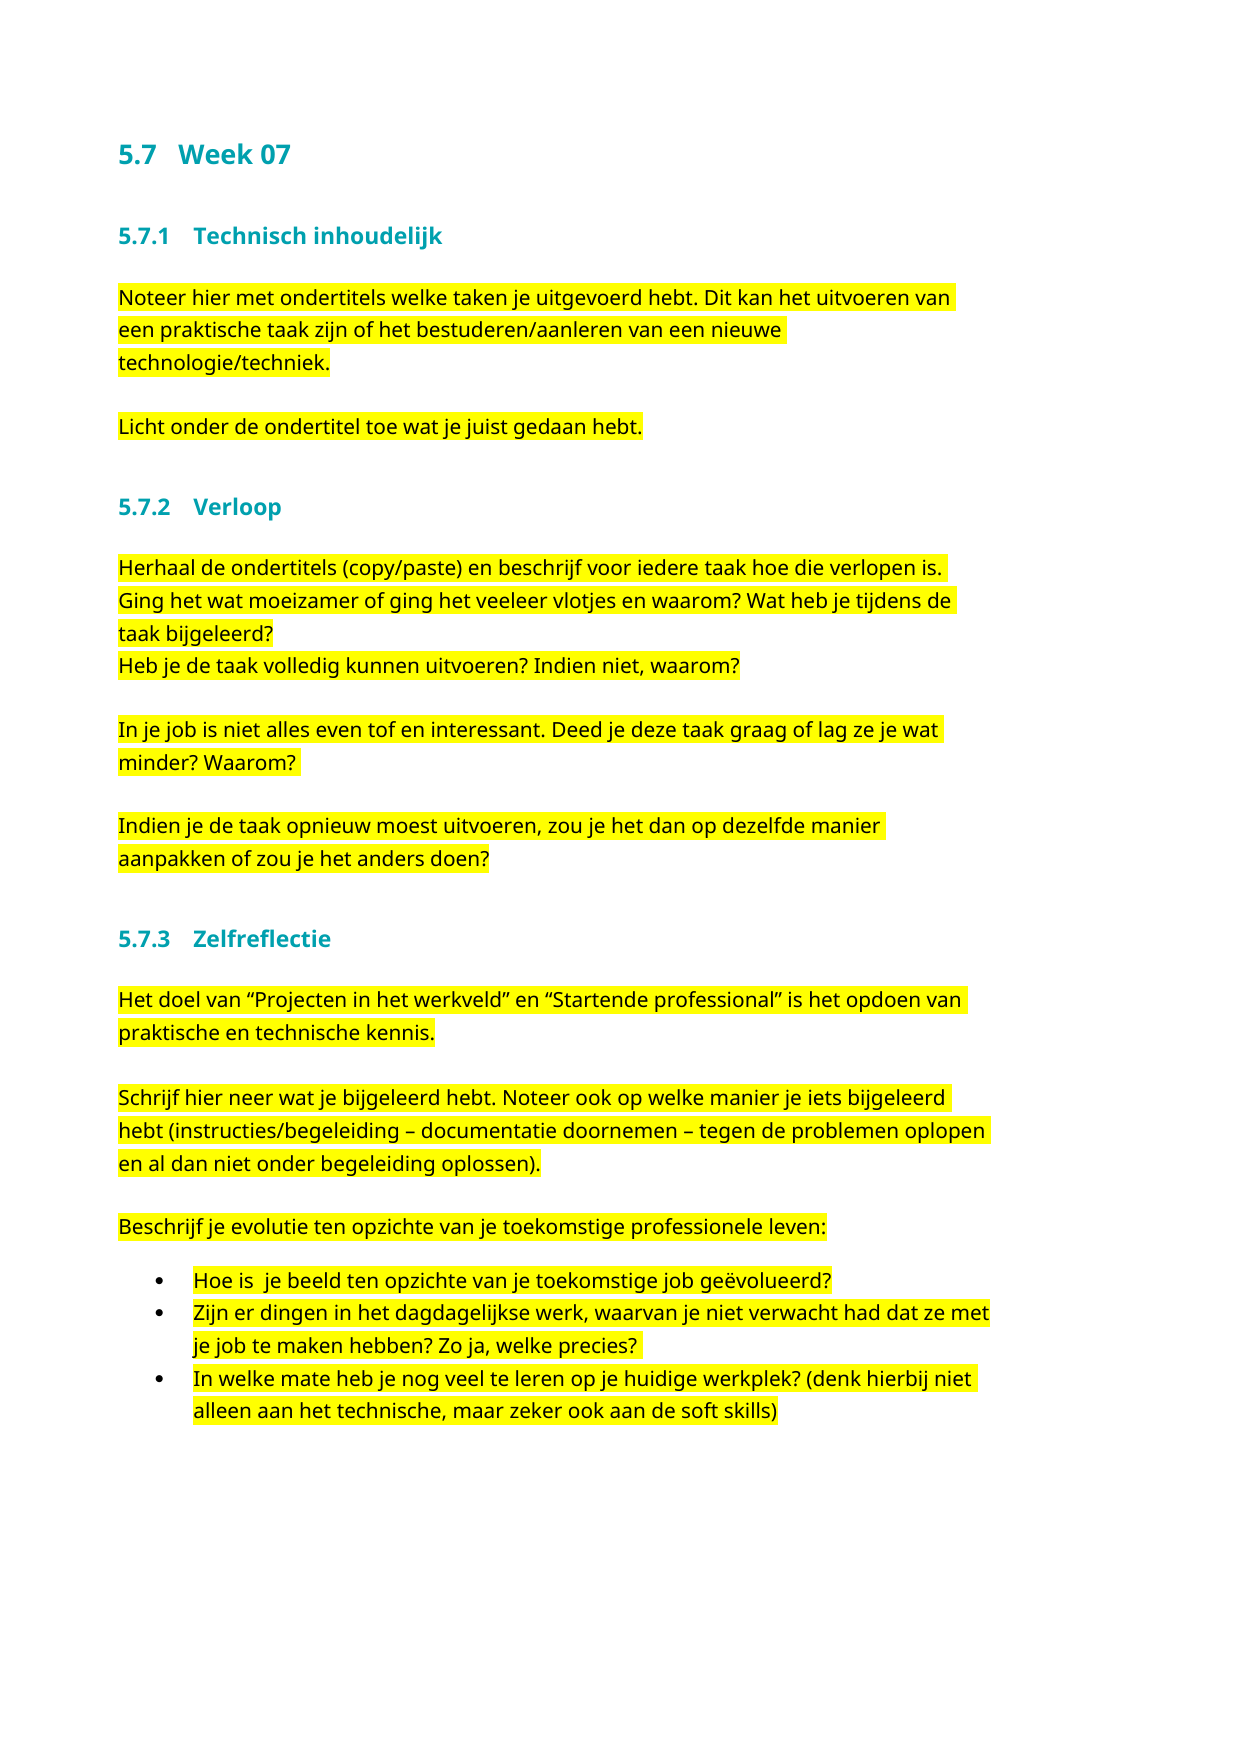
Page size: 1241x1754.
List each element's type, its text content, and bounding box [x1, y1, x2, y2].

text In je job is niet alles even tof en interessant. Deed je deze taak graag of lag ze je wat minder? Waarom? [118, 715, 992, 776]
text Licht onder de ondertitel toe wat je juist gedaan hebt. [118, 412, 992, 440]
list Hoe is je beeld ten opzichte van je toekomstige job geëvolueerd? [156, 1266, 992, 1294]
subtitle Technisch inhoudelijk [118, 220, 992, 251]
subtitle Zelfreflectie [118, 923, 992, 954]
list In welke mate heb je nog veel te leren op je huidige werkplek? (denk hierbij niet alleen aan het technische, maar zeker ook aan de soft skills) [156, 1364, 992, 1425]
text Beschrijf je evolutie ten opzichte van je toekomstige professionele leven: [118, 1212, 992, 1241]
text Noteer hier met ondertitels welke taken je uitgevoerd hebt. Dit kan het uitvoeren van een praktische taak zijn of het bestuderen/aanleren van een nieuwe technologie/techniek. [118, 283, 992, 377]
text Herhaal de ondertitels (copy/paste) en beschrijf voor iedere taak hoe die verlopen is. Ging het wat moeizamer of ging het veeleer vlotjes en waarom? Wat heb je tijdens de taak bijgeleerd? Heb je de taak volledig kunnen uitvoeren? Indien niet, waarom? [118, 553, 992, 680]
list Zijn er dingen in het dagdagelijkse werk, waarvan je niet verwacht had dat ze met je job te maken hebben? Zo ja, welke precies? [156, 1298, 992, 1359]
text Indien je de taak opnieuw moest uitvoeren, zou je het dan op dezelfde manier aanpakken of zou je het anders doen? [118, 812, 992, 873]
text Het doel van “Projecten in het werkveld” en “Startende professional” is het opdoen van praktische en technische kennis. Schrijf hier neer wat je bijgeleerd hebt. Noteer ook op welke manier je iets bijgeleerd hebt (instructies/begeleiding – documentatie doornemen – tegen de problemen oplopen en al dan niet onder begeleiding oplossen). [118, 986, 992, 1177]
subtitle Week 07 [118, 136, 992, 173]
subtitle Verloop [118, 490, 992, 522]
